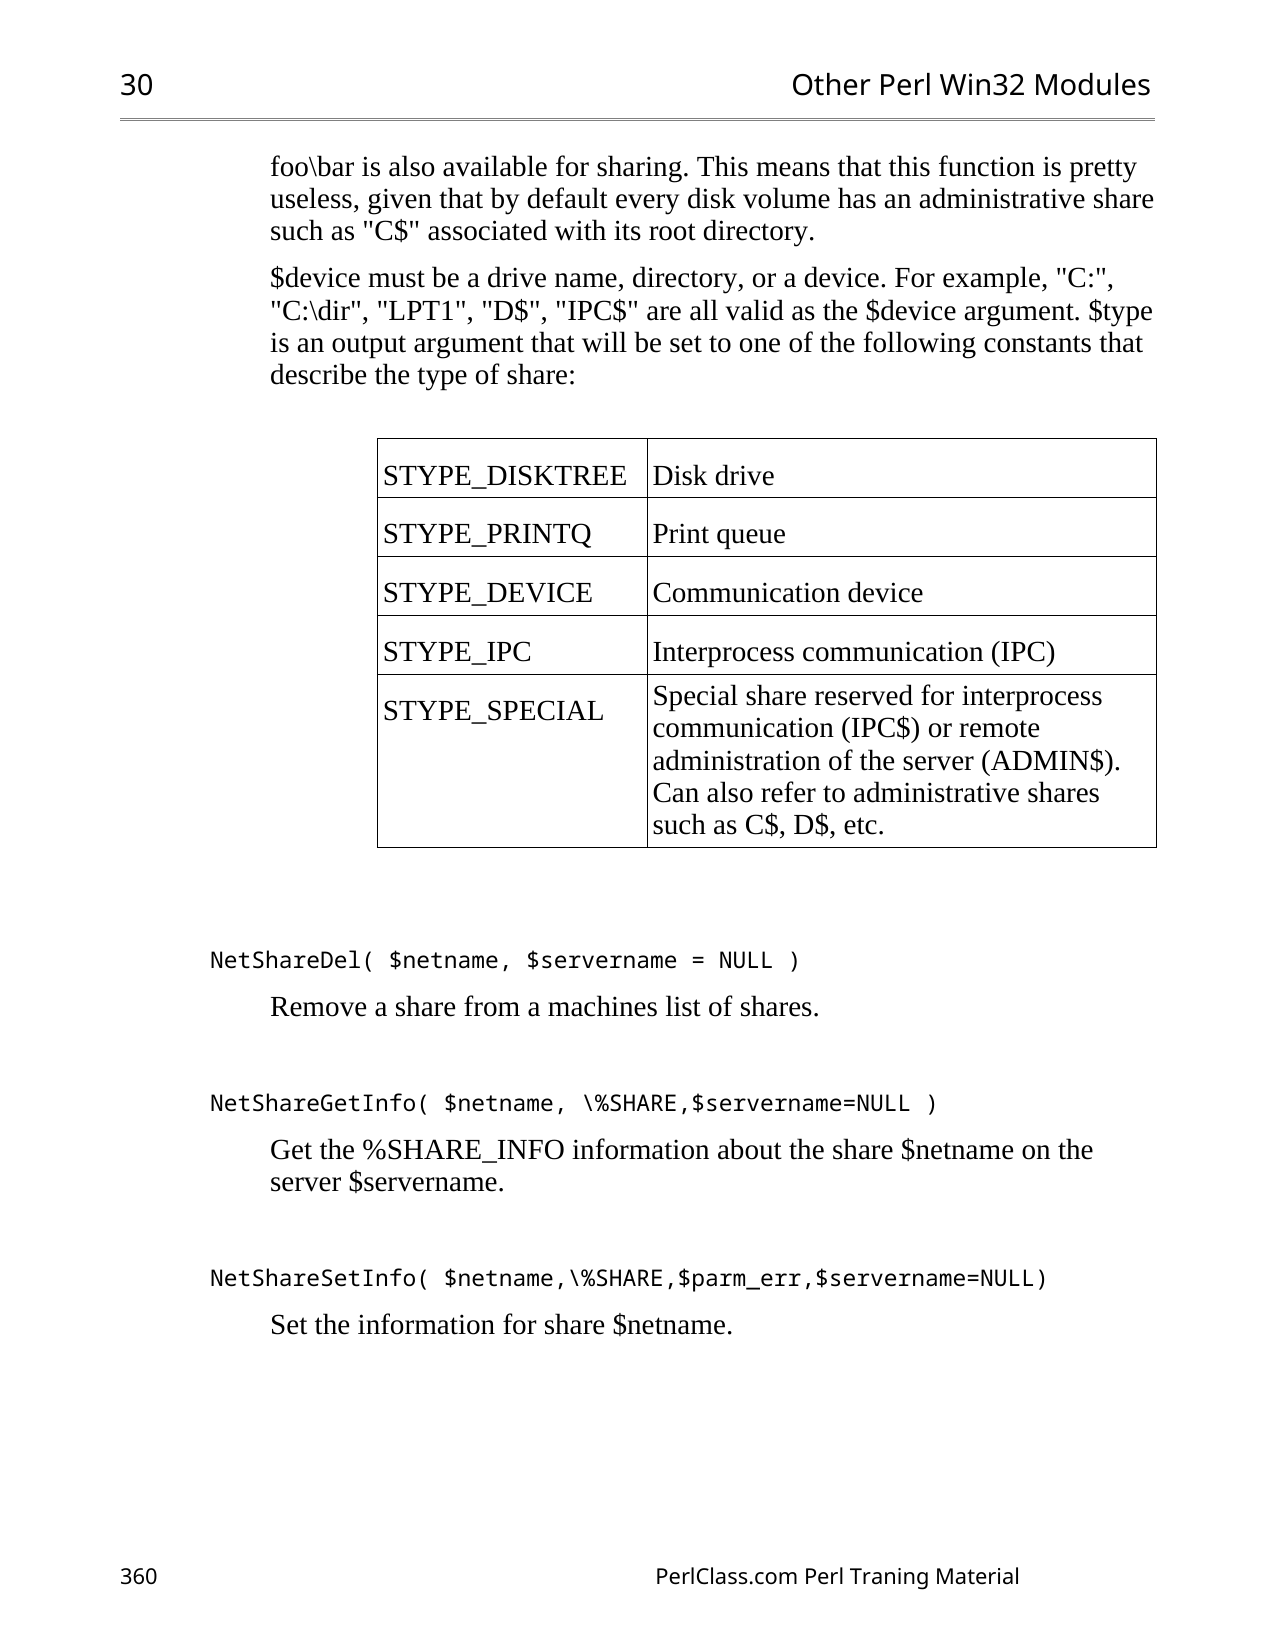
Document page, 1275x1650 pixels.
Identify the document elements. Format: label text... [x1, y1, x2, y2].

text Set the information for share $netname. [270, 1309, 1155, 1341]
table_cell STYPE_DEVICE [378, 557, 647, 615]
text NetShareDel( $netname, $servername = NULL ) [210, 943, 1155, 975]
table_cell STYPE_IPC [378, 616, 647, 674]
table_cell STYPE_PRINTQ [378, 498, 647, 556]
text NetShareSetInfo( $netname,\%SHARE,$parm_err,$servername=NULL) [210, 1261, 1155, 1294]
table_cell Communication device [648, 557, 1156, 615]
table_cell Special share reserved for interprocess communication (IPC$) or remote administration of the server (ADMIN$). Can also refer to administrative shares such as C$, D$, etc. [648, 675, 1156, 847]
table_header STYPE_DISKTREE [378, 439, 647, 497]
table_header Disk drive [648, 439, 1156, 497]
text Remove a share from a machines list of shares. [270, 990, 1155, 1023]
text foo\bar is also available for sharing. This means that this function is pretty useless, given that by default every disk volume has an administrative share such as "C$" associated with its root directory. [270, 150, 1155, 247]
table_cell STYPE_SPECIAL [378, 675, 647, 847]
text Get the %SHARE_INFO information about the share $netname on the server $servername. [270, 1133, 1155, 1198]
table_cell Interprocess communication (IPC) [648, 616, 1156, 674]
text NetShareGetInfo( $netname, \%SHARE,$servername=NULL ) [210, 1086, 1155, 1118]
text $device must be a drive name, directory, or a device. For example, "C:", "C:\dir", "LPT1", "D$", "IPC$" are all valid as the $device argument. $type is an output argument that will be set to one of the following constants that describe the type of share: [270, 262, 1155, 391]
table_cell Print queue [648, 498, 1156, 556]
